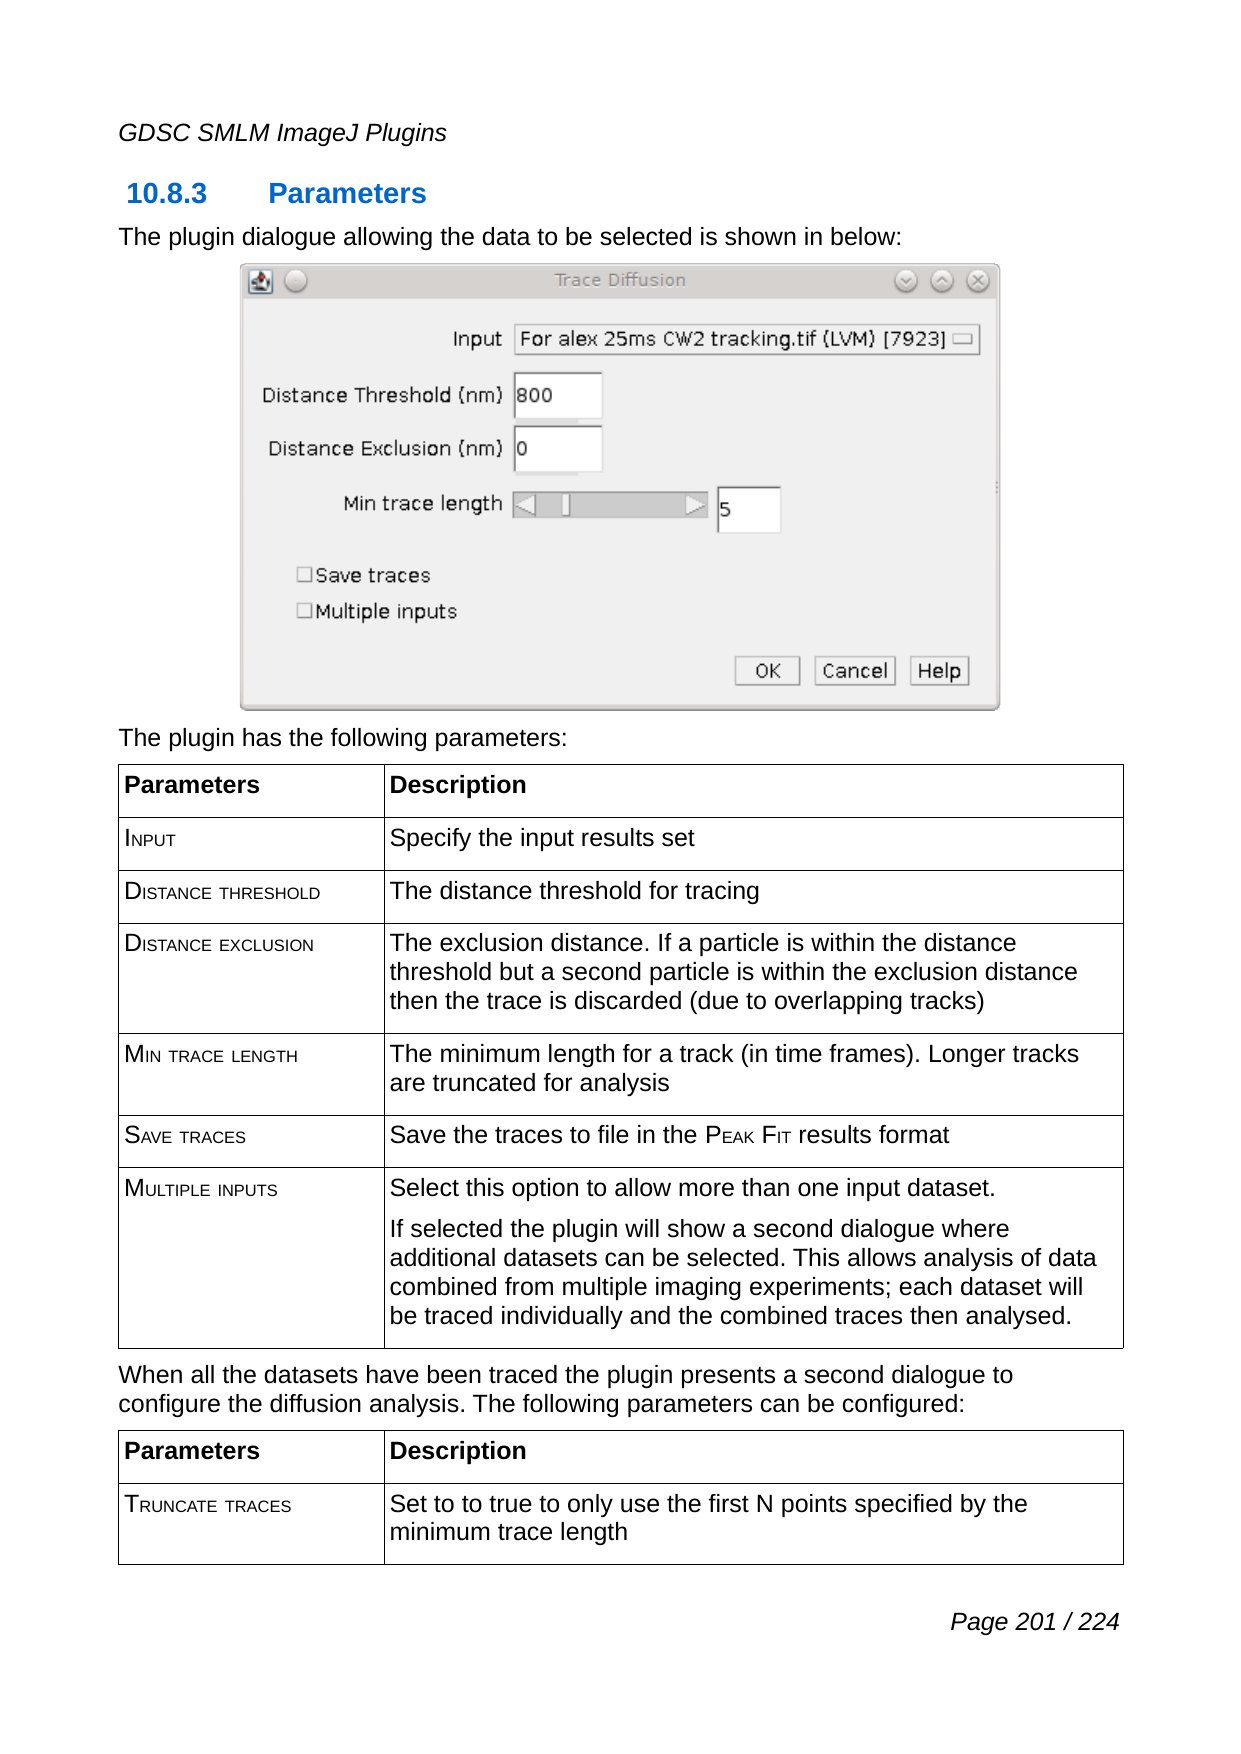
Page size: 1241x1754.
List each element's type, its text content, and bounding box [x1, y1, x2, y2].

table_cell Min trace length [119, 1034, 384, 1114]
table_header Parameters [119, 1431, 384, 1483]
table_header Parameters [119, 765, 384, 817]
table_cell Input [119, 818, 384, 870]
table_cell Save traces [119, 1116, 384, 1167]
table_cell Save the traces to file in the Peak Fit results format [385, 1116, 1123, 1167]
text When all the datasets have been traced the plugin presents a second dialogue to configure the diffusion analysis. The following parameters can be configured: [118, 1360, 1122, 1418]
table_header Description [385, 765, 1123, 817]
table_cell Specify the input results set [385, 818, 1123, 870]
text The plugin has the following parameters: [118, 723, 1122, 752]
table_cell The distance threshold for tracing [385, 871, 1123, 923]
table_header Description [385, 1431, 1123, 1483]
table_cell The minimum length for a track (in time frames). Longer tracks are truncated for analysis [385, 1034, 1123, 1114]
picture [239, 263, 1001, 711]
table_cell Set to to true to only use the first N points specified by the minimum trace length [385, 1484, 1123, 1564]
table_cell Distance threshold [119, 871, 384, 923]
table_cell The exclusion distance. If a particle is within the distance threshold but a second particle is within the exclusion distance then the trace is discarded (due to overlapping tracks) [385, 924, 1123, 1033]
subtitle Parameters [118, 176, 1122, 210]
table_cell Select this option to allow more than one input dataset. If selected the plugin will show a second dialogue where additional datasets can be selected. This allows analysis of data combined from multiple imaging experiments; each dataset will be traced individually and the combined traces then analysed. [385, 1168, 1123, 1348]
table_cell Distance exclusion [119, 924, 384, 1033]
text The plugin dialogue allowing the data to be selected is shown in below: [118, 222, 1122, 251]
table_cell Multiple inputs [119, 1168, 384, 1348]
table_cell Truncate traces [119, 1484, 384, 1564]
